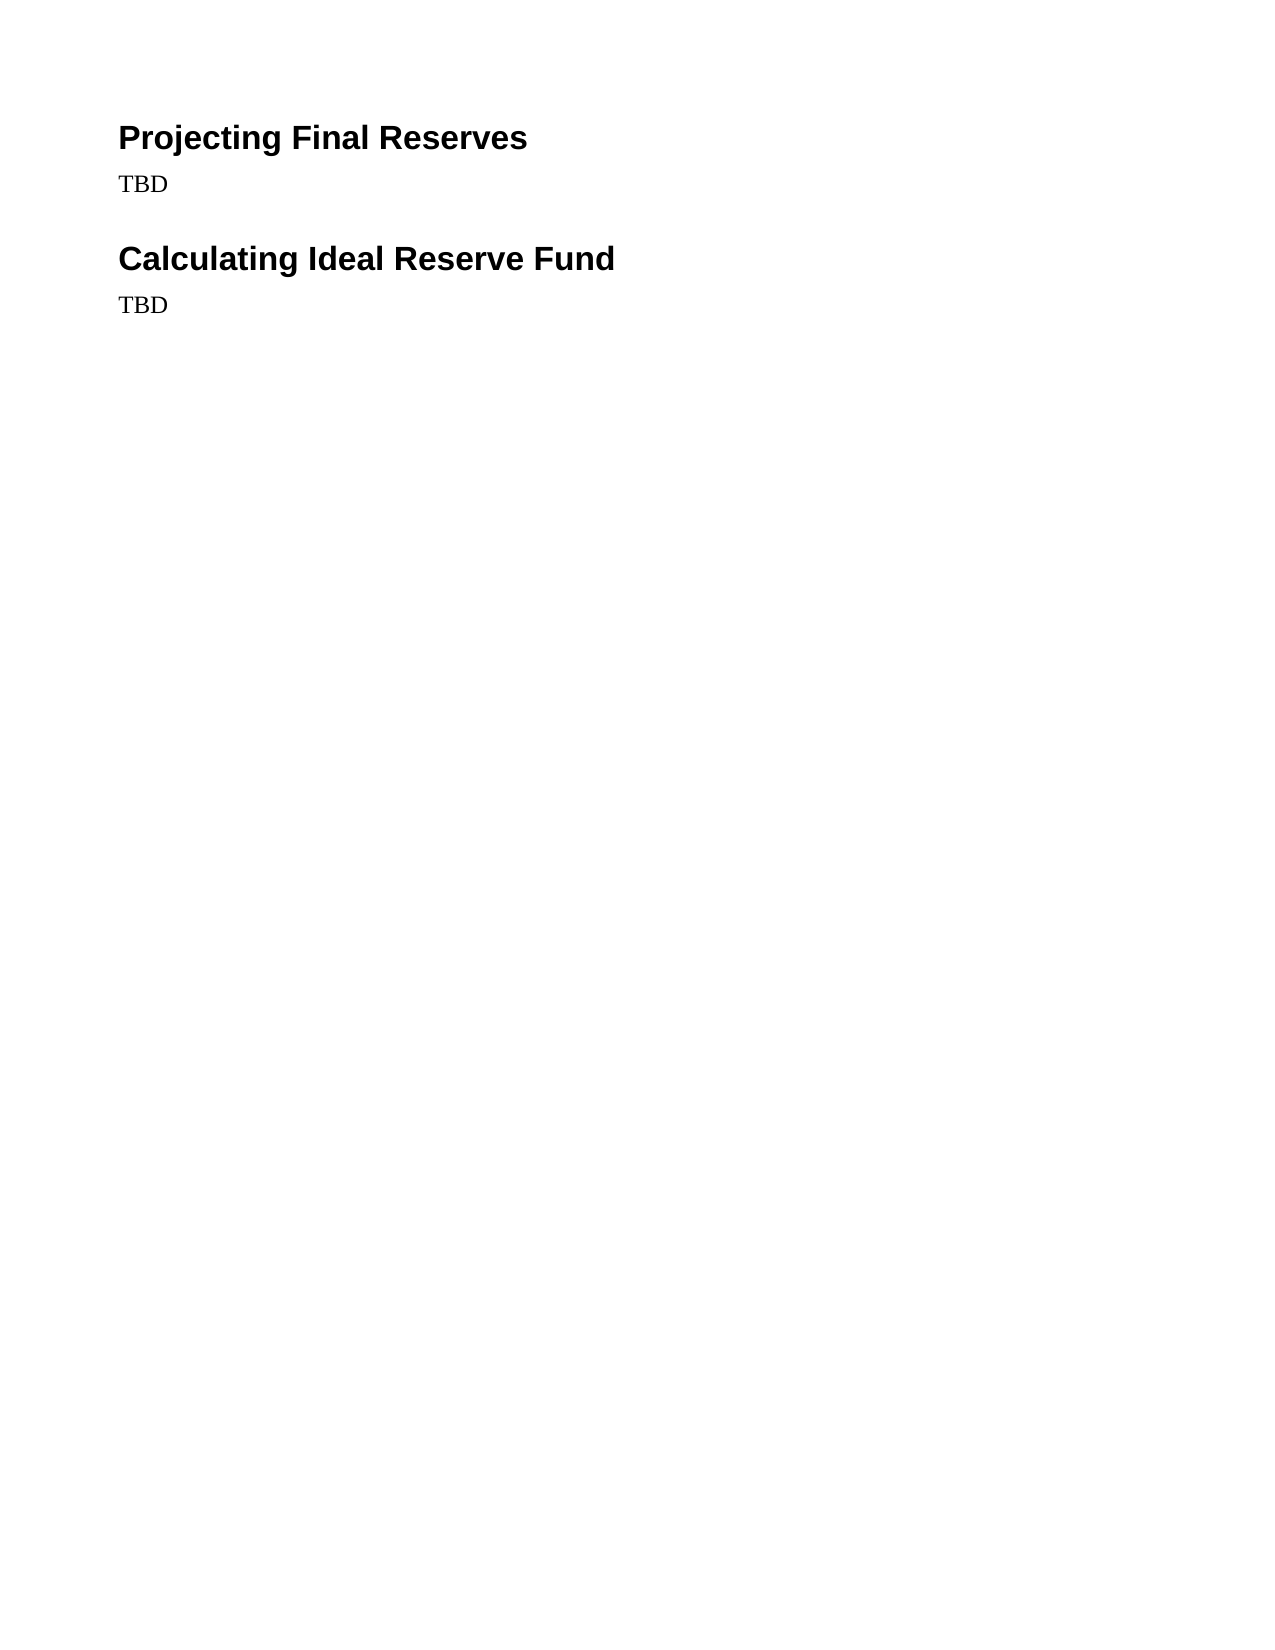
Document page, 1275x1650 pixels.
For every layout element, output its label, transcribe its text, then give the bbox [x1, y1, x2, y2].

subtitle Projecting Final Reserves [118, 118, 1157, 157]
subtitle Calculating Ideal Reserve Fund [118, 239, 1157, 278]
text TBD [118, 169, 1157, 198]
text TBD [118, 290, 1157, 319]
